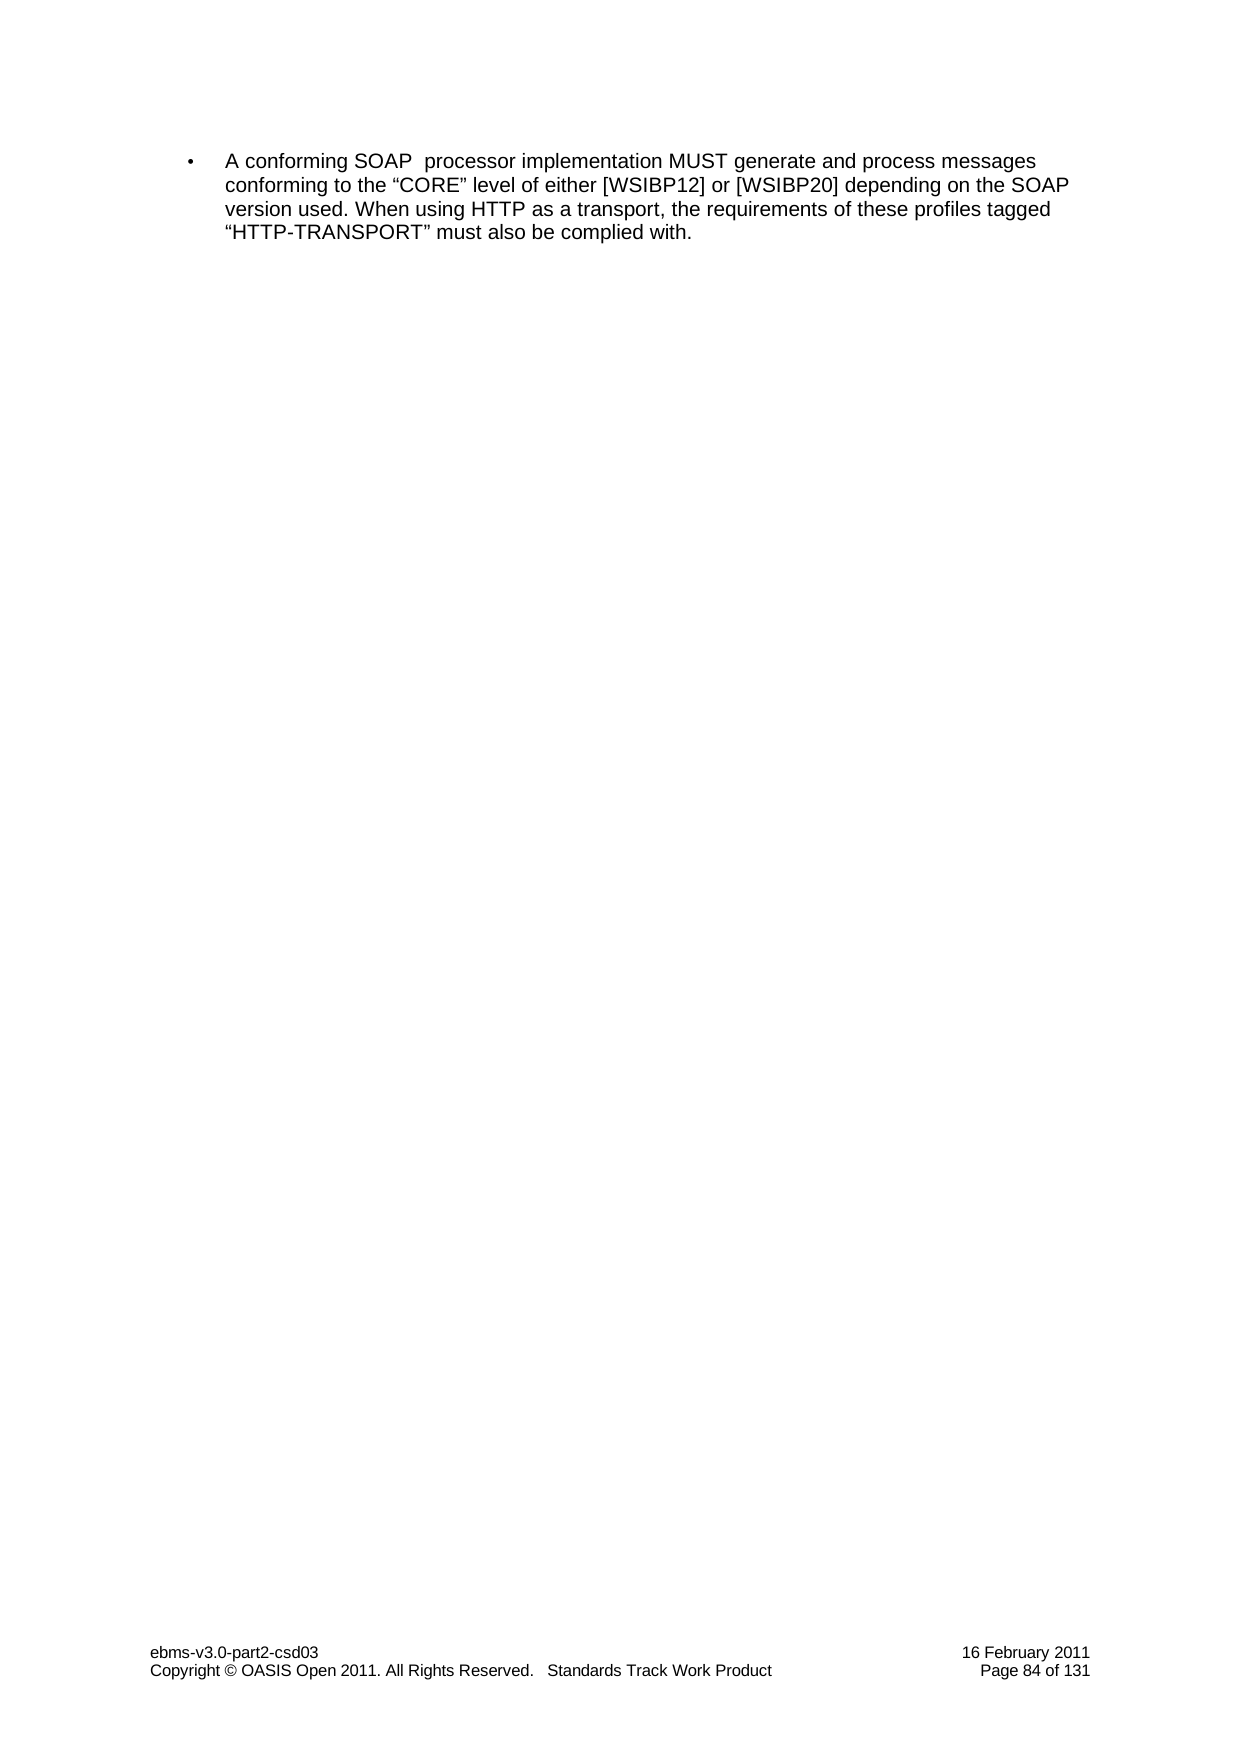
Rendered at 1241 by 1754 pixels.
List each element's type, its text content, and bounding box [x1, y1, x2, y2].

list A conforming SOAP processor implementation MUST generate and process messages conforming to the “CORE” level of either [WSIBP12] or [WSIBP20] depending on the SOAP version used. When using HTTP as a transport, the requirements of these profiles tagged “HTTP-TRANSPORT” must also be complied with. [187, 150, 1090, 244]
